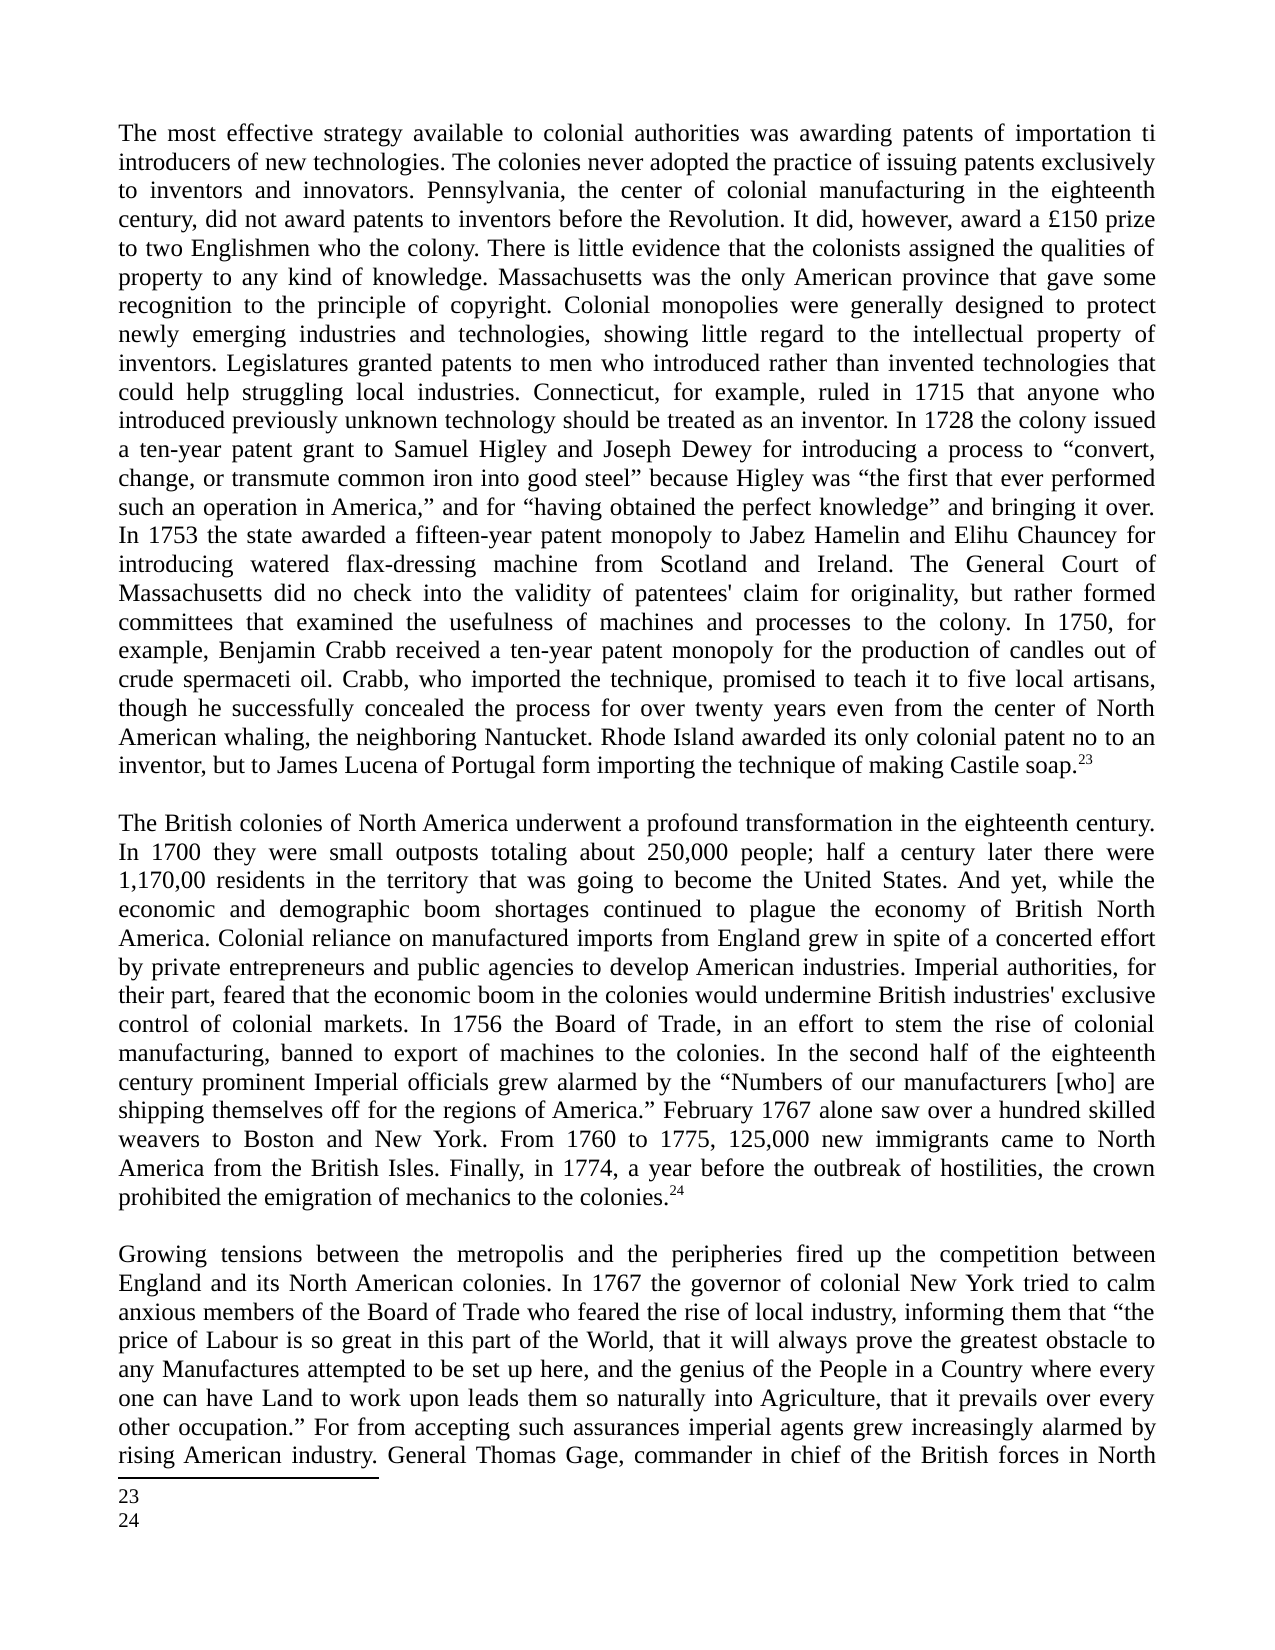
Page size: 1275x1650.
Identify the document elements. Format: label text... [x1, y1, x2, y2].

text Growing tensions between the metropolis and the peripheries fired up the competition between England and its North American colonies. In 1767 the governor of colonial New York tried to calm anxious members of the Board of Trade who feared the rise of local industry, informing them that “the price of Labour is so great in this part of the World, that it will always prove the greatest obstacle to any Manufactures attempted to be set up here, and the genius of the People in a Country where every one can have Land to work upon leads them so naturally into Agriculture, that it prevails over every other occupation.” For from accepting such assurances imperial agents grew increasingly alarmed by rising American industry. General Thomas Gage, commander in chief of the British forces in North [118, 1239, 1157, 1469]
text The British colonies of North America underwent a profound transformation in the eighteenth century. In 1700 they were small outposts totaling about 250,000 people; half a century later there were 1,170,00 residents in the territory that was going to become the United States. And yet, while the economic and demographic boom shortages continued to plague the economy of British North America. Colonial reliance on manufactured imports from England grew in spite of a concerted effort by private entrepreneurs and public agencies to develop American industries. Imperial authorities, for their part, feared that the economic boom in the colonies would undermine British industries' exclusive control of colonial markets. In 1756 the Board of Trade, in an effort to stem the rise of colonial manufacturing, banned to export of machines to the colonies. In the second half of the eighteenth century prominent Imperial officials grew alarmed by the “Numbers of our manufacturers [who] are shipping themselves off for the regions of America.” February 1767 alone saw over a hundred skilled weavers to Boston and New York. From 1760 to 1775, 125,000 new immigrants came to North America from the British Isles. Finally, in 1774, a year before the outbreak of hostilities, the crown prohibited the emigration of mechanics to the colonies. [118, 808, 1157, 1211]
text The most effective strategy available to colonial authorities was awarding patents of importation ti introducers of new technologies. The colonies never adopted the practice of issuing patents exclusively to inventors and innovators. Pennsylvania, the center of colonial manufacturing in the eighteenth century, did not award patents to inventors before the Revolution. It did, however, award a £150 prize to two Englishmen who the colony. There is little evidence that the colonists assigned the qualities of property to any kind of knowledge. Massachusetts was the only American province that gave some recognition to the principle of copyright. Colonial monopolies were generally designed to protect newly emerging industries and technologies, showing little regard to the intellectual property of inventors. Legislatures granted patents to men who introduced rather than invented technologies that could help struggling local industries. Connecticut, for example, ruled in 1715 that anyone who introduced previously unknown technology should be treated as an inventor. In 1728 the colony issued a ten-year patent grant to Samuel Higley and Joseph Dewey for introducing a process to “convert, change, or transmute common iron into good steel” because Higley was “the first that ever performed such an operation in America,” and for “having obtained the perfect knowledge” and bringing it over. In 1753 the state awarded a fifteen-year patent monopoly to Jabez Hamelin and Elihu Chauncey for introducing watered flax-dressing machine from Scotland and Ireland. The General Court of Massachusetts did no check into the validity of patentees' claim for originality, but rather formed committees that examined the usefulness of machines and processes to the colony. In 1750, for example, Benjamin Crabb received a ten-year patent monopoly for the production of candles out of crude spermaceti oil. Crabb, who imported the technique, promised to teach it to five local artisans, though he successfully concealed the process for over twenty years even from the center of North American whaling, the neighboring Nantucket. Rhode Island awarded its only colonial patent no to an inventor, but to James Lucena of Portugal form importing the technique of making Castile soap. [118, 118, 1157, 779]
